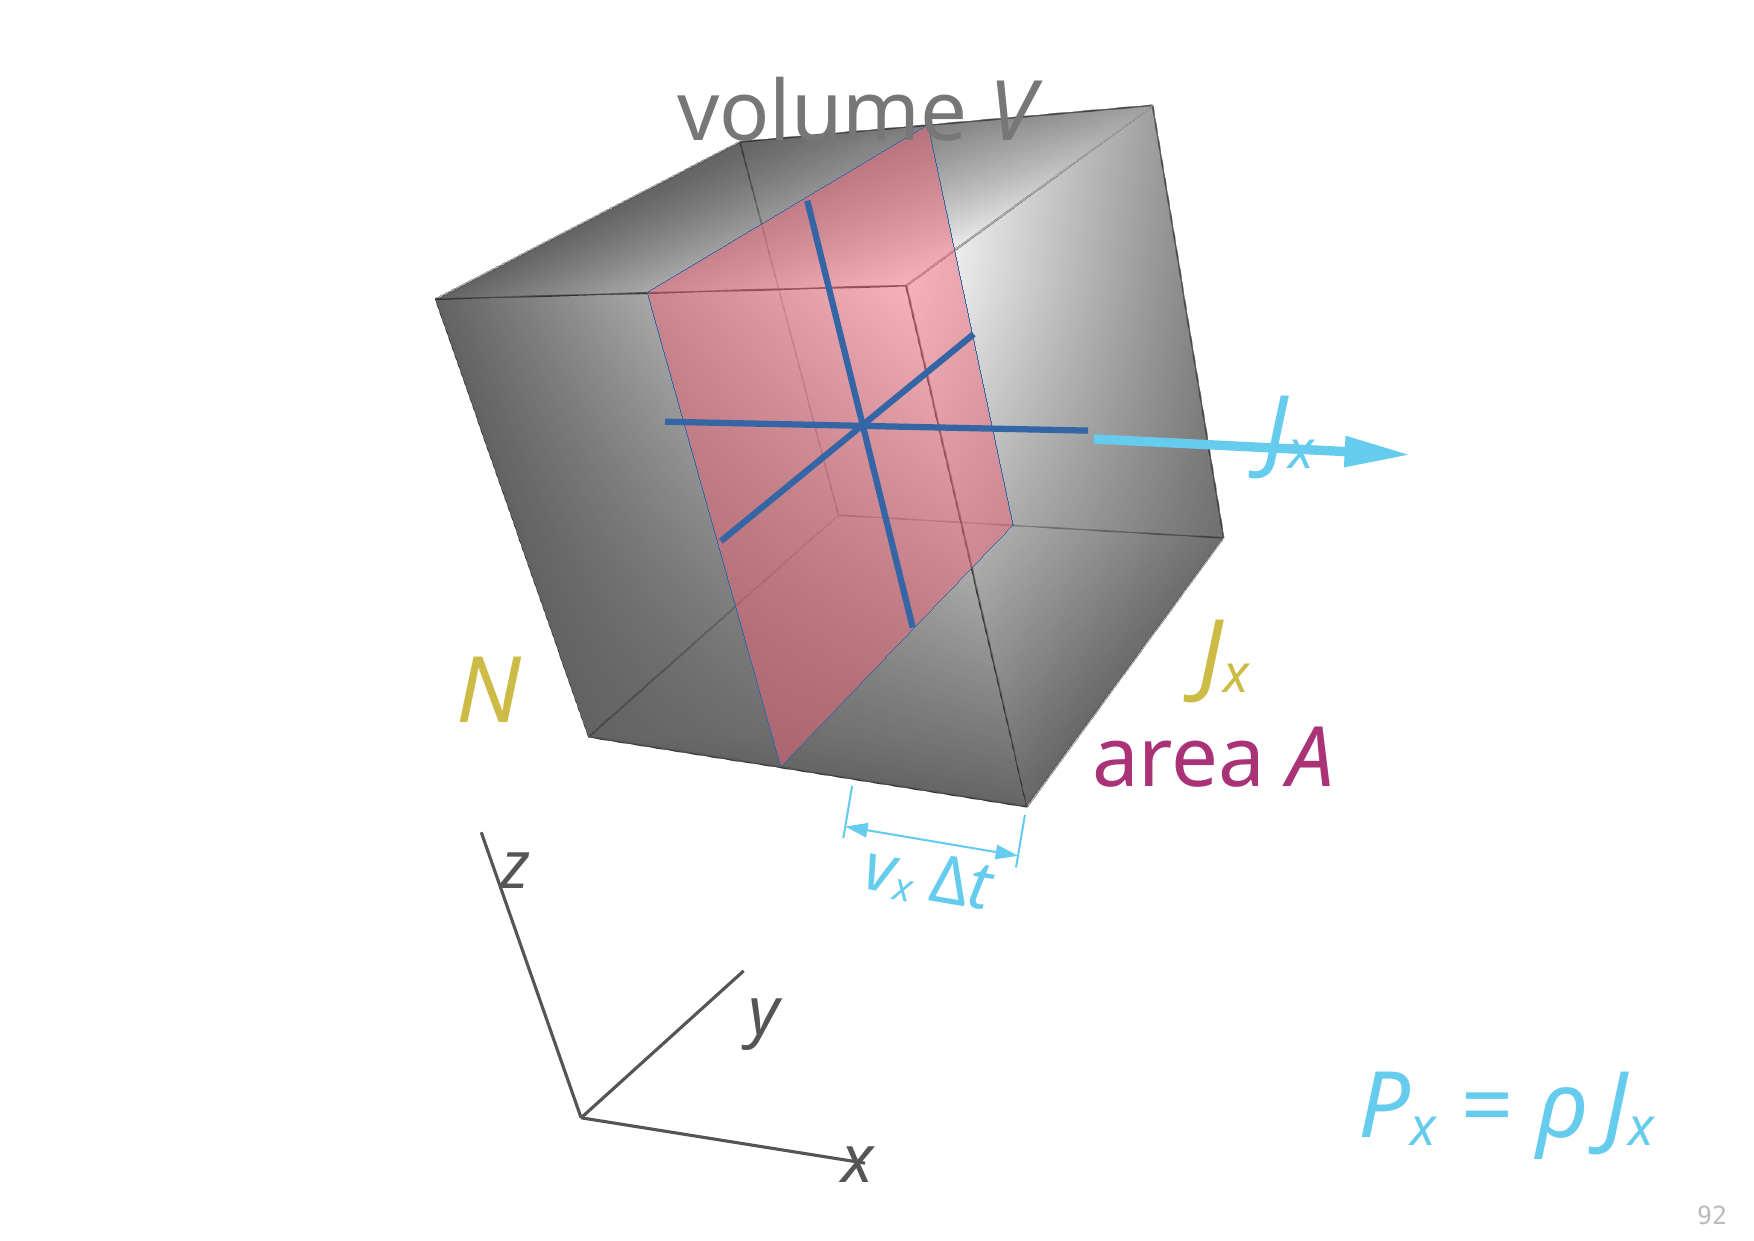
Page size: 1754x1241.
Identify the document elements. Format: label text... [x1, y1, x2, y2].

text_box area A [1077, 689, 1343, 788]
text_box Jx [1183, 580, 1271, 688]
text_box y [733, 946, 775, 1036]
text_box volume V [662, 43, 1054, 142]
text_box Jx [1248, 355, 1336, 463]
text_box x [827, 1094, 868, 1183]
text_box [684, 426, 914, 767]
text_box [868, 430, 1014, 626]
text_box [647, 142, 973, 422]
text_box N [441, 616, 544, 724]
text_box Px = ρ Jx [1343, 1032, 1684, 1140]
text_box z [486, 801, 525, 890]
text_box [873, 339, 992, 425]
